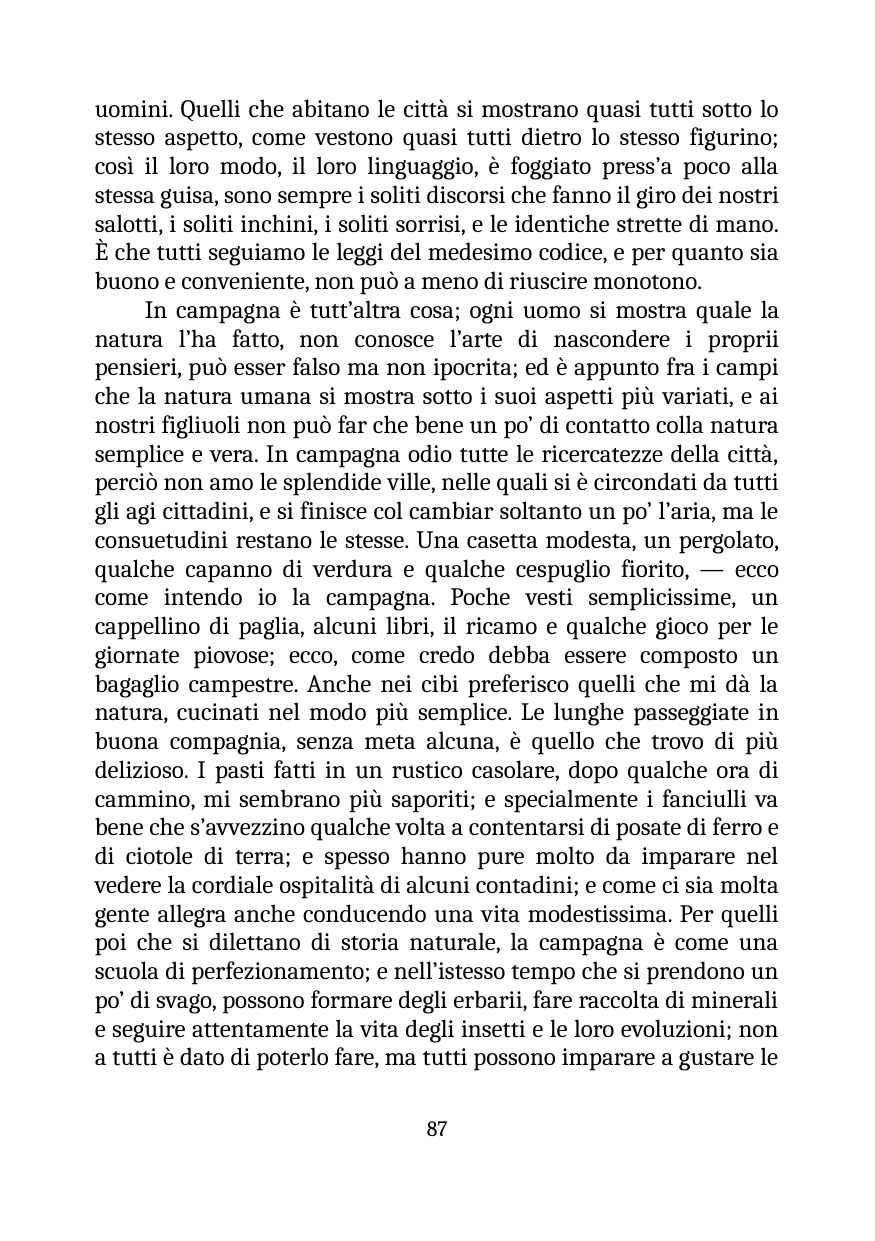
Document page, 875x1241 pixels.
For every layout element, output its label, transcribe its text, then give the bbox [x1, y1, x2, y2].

text In campagna è tutt’altra cosa; ogni uomo si mostra quale la natura l’ha fatto, non conosce l’arte di nascondere i proprii pensieri, può esser falso ma non ipocrita; ed è appunto fra i campi che la natura umana si mostra sotto i suoi aspetti più variati, e ai nostri figliuoli non può far che bene un po’ di contatto colla natura semplice e vera. In campagna odio tutte le ricercatezze della città, perciò non amo le splendide ville, nelle quali si è circondati da tutti gli agi cittadini, e si finisce col cambiar soltanto un po’ l’aria, ma le consuetudini restano le stesse. Una casetta modesta, un pergolato, qualche capanno di verdura e qualche cespuglio fiorito, — ecco come intendo io la campagna. Poche vesti semplicissime, un cappellino di paglia, alcuni libri, il ricamo e qualche gioco per le giornate piovose; ecco, come credo debba essere composto un bagaglio campestre. Anche nei cibi preferisco quelli che mi dà la natura, cucinati nel modo più semplice. Le lunghe passeggiate in buona compagnia, senza meta alcuna, è quello che trovo di più delizioso. I pasti fatti in un rustico casolare, dopo qualche ora di cammino, mi sembrano più saporiti; e specialmente i fanciulli va bene che s’avvezzino qualche volta a contentarsi di posate di ferro e di ciotole di terra; e spesso hanno pure molto da imparare nel vedere la cordiale ospitalità di alcuni contadini; e come ci sia molta gente allegra anche conducendo una vita modestissima. Per quelli poi che si dilettano di storia naturale, la campagna è come una scuola di perfezionamento; e nell’istesso tempo che si prendono un po’ di svago, possono formare degli erbarii, fare raccolta di minerali e seguire attentamente la vita degli insetti e le loro evoluzioni; non a tutti è dato di poterlo fare, ma tutti possono imparare a gustare le [94, 296, 779, 1072]
text uomini. Quelli che abitano le città si mostrano quasi tutti sotto lo stesso aspetto, come vestono quasi tutti dietro lo stesso figurino; così il loro modo, il loro linguaggio, è foggiato press’a poco alla stessa guisa, sono sempre i soliti discorsi che fanno il giro dei nostri salotti, i soliti inchini, i soliti sorrisi, e le identiche strette di mano. È che tutti seguiamo le leggi del medesimo codice, e per quanto sia buono e conveniente, non può a meno di riuscire monotono. [94, 94, 779, 296]
